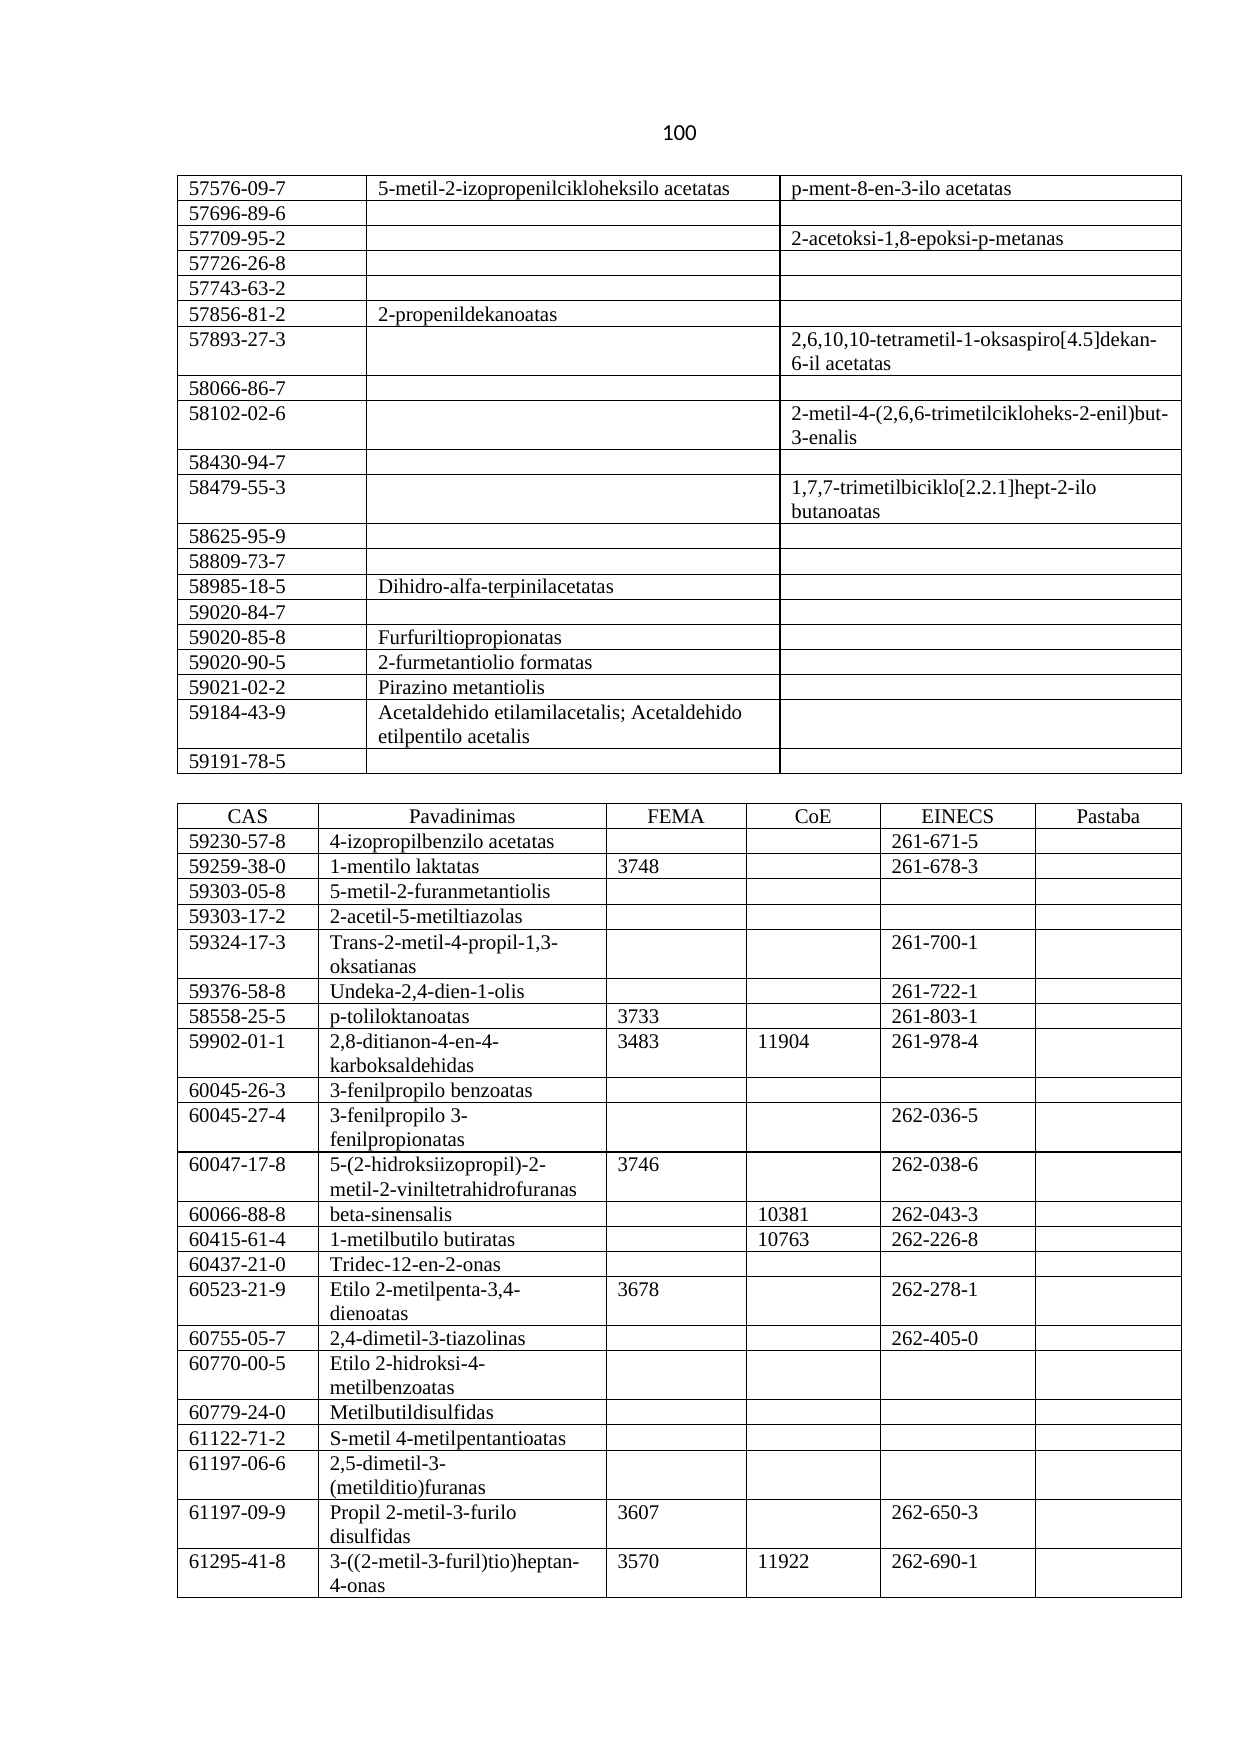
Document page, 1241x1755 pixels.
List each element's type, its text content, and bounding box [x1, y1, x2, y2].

table_cell [747, 854, 880, 878]
table_cell 262-405-0 [881, 1326, 1035, 1350]
table_cell [781, 700, 1181, 748]
table_cell 3-((2-metil-3-furil)tio)heptan-4-onas [319, 1549, 606, 1597]
table_cell 57893-27-3 [178, 327, 366, 375]
table_cell 3678 [607, 1277, 746, 1325]
table_cell [1036, 930, 1181, 978]
table_cell [781, 450, 1181, 474]
table_cell [1036, 1103, 1181, 1151]
table_cell [1036, 1326, 1181, 1350]
table_cell [367, 549, 779, 573]
table_cell [1036, 1351, 1181, 1399]
table_cell 262-036-5 [881, 1103, 1035, 1151]
table_cell [747, 829, 880, 853]
table_cell 3748 [607, 854, 746, 878]
table_cell [781, 675, 1181, 699]
table_cell p-ment-8-en-3-ilo acetatas [781, 176, 1181, 200]
table_cell [781, 650, 1181, 674]
table_cell 60779-24-0 [178, 1400, 318, 1424]
table_cell 3746 [607, 1153, 746, 1201]
table_cell 2-acetoksi-1,8-epoksi-p-metanas [781, 226, 1181, 250]
table_cell [1036, 1227, 1181, 1251]
table_cell [1036, 1549, 1181, 1597]
table_cell 59020-90-5 [178, 650, 366, 674]
table_cell S-metil 4-metilpentantioatas [319, 1425, 606, 1449]
table_cell [607, 1227, 746, 1251]
table_cell [607, 930, 746, 978]
table_cell [747, 1451, 880, 1499]
table_header EINECS [881, 804, 1035, 828]
table_cell 261-722-1 [881, 979, 1035, 1003]
table_cell [747, 979, 880, 1003]
table_cell 3607 [607, 1500, 746, 1548]
table_cell 57709-95-2 [178, 226, 366, 250]
table_cell 59230-57-8 [178, 829, 318, 853]
table_cell 60770-00-5 [178, 1351, 318, 1399]
table_cell [747, 1400, 880, 1424]
table_cell 5-metil-2-izopropenilcikloheksilo acetatas [367, 176, 779, 200]
table_cell [781, 749, 1181, 773]
table_cell 58809-73-7 [178, 549, 366, 573]
table_cell [607, 1103, 746, 1151]
table_cell Pirazino metantiolis [367, 675, 779, 699]
table_cell [367, 749, 779, 773]
table_cell 262-690-1 [881, 1549, 1035, 1597]
table_cell [747, 1103, 880, 1151]
table_cell 261-700-1 [881, 930, 1035, 978]
table_cell 59259-38-0 [178, 854, 318, 878]
table_cell 1,7,7-trimetilbiciklo[2.2.1]hept-2-ilo butanoatas [781, 475, 1181, 523]
table_cell [1036, 979, 1181, 1003]
table_cell p-toliloktanoatas [319, 1004, 606, 1028]
table_cell [747, 1004, 880, 1028]
table_header CAS [178, 804, 318, 828]
table_cell 3-fenilpropilo 3-fenilpropionatas [319, 1103, 606, 1151]
table_cell [607, 829, 746, 853]
table_cell [607, 1425, 746, 1449]
table_cell 262-038-6 [881, 1153, 1035, 1201]
table_cell Furfuriltiopropionatas [367, 625, 779, 649]
table_cell [781, 251, 1181, 275]
table_cell [1036, 854, 1181, 878]
table_cell [747, 1500, 880, 1548]
table_cell 60415-61-4 [178, 1227, 318, 1251]
table_cell 60045-27-4 [178, 1103, 318, 1151]
table_cell [367, 524, 779, 548]
table_header Pastaba [1036, 804, 1181, 828]
table_cell [607, 1202, 746, 1226]
table_cell 3733 [607, 1004, 746, 1028]
table_cell 261-978-4 [881, 1029, 1035, 1077]
table_cell 59021-02-2 [178, 675, 366, 699]
table_cell 2-acetil-5-metiltiazolas [319, 905, 606, 928]
table_cell [881, 1351, 1035, 1399]
table_cell Acetaldehido etilamilacetalis; Acetaldehido etilpentilo acetalis [367, 700, 779, 748]
table_cell 5-metil-2-furanmetantiolis [319, 879, 606, 903]
table_cell [367, 251, 779, 275]
table_cell [881, 1252, 1035, 1276]
table_cell [781, 376, 1181, 400]
table_cell 59191-78-5 [178, 749, 366, 773]
table_cell [881, 1425, 1035, 1449]
table_cell 60437-21-0 [178, 1252, 318, 1276]
table_cell [607, 1451, 746, 1499]
table_cell 59020-84-7 [178, 600, 366, 624]
table_cell [607, 1252, 746, 1276]
table_cell [1036, 1078, 1181, 1102]
table_cell 61122-71-2 [178, 1425, 318, 1449]
table_cell 59020-85-8 [178, 625, 366, 649]
table_cell 2,5-dimetil-3-(metilditio)furanas [319, 1451, 606, 1499]
table_cell [781, 201, 1181, 225]
table_cell 59303-05-8 [178, 879, 318, 903]
table_cell 57856-81-2 [178, 301, 366, 326]
table_header CoE [747, 804, 880, 828]
table_cell [881, 879, 1035, 903]
table_cell 57743-63-2 [178, 276, 366, 300]
table_cell 11922 [747, 1549, 880, 1597]
table_cell beta-sinensalis [319, 1202, 606, 1226]
table_cell [1036, 1004, 1181, 1028]
table_cell 2-propenildekanoatas [367, 301, 779, 326]
table_cell [607, 1400, 746, 1424]
table_cell 1-metilbutilo butiratas [319, 1227, 606, 1251]
table_cell [881, 1078, 1035, 1102]
table_cell 58479-55-3 [178, 475, 366, 523]
table_cell [607, 1326, 746, 1350]
table_cell [1036, 1252, 1181, 1276]
table_cell [747, 1277, 880, 1325]
table_cell [367, 327, 779, 375]
table_cell 58430-94-7 [178, 450, 366, 474]
table_cell 60045-26-3 [178, 1078, 318, 1102]
table_cell [1036, 1202, 1181, 1226]
table_cell [367, 450, 779, 474]
table_cell 60066-88-8 [178, 1202, 318, 1226]
table_cell [1036, 879, 1181, 903]
table_cell 59376-58-8 [178, 979, 318, 1003]
table_cell 58625-95-9 [178, 524, 366, 548]
table_cell [881, 1451, 1035, 1499]
table_cell [607, 1351, 746, 1399]
table_cell 2,8-ditianon-4-en-4-karboksaldehidas [319, 1029, 606, 1077]
table_cell [781, 600, 1181, 624]
table_cell 60755-05-7 [178, 1326, 318, 1350]
table_cell [1036, 1277, 1181, 1325]
table_cell [607, 879, 746, 903]
table_cell 10381 [747, 1202, 880, 1226]
table_cell [1036, 1029, 1181, 1077]
table_header Pavadinimas [319, 804, 606, 828]
table_cell 1-mentilo laktatas [319, 854, 606, 878]
table_cell [881, 1400, 1035, 1424]
table_cell [367, 376, 779, 400]
table_cell [747, 879, 880, 903]
table_cell [781, 575, 1181, 598]
table_cell 57696-89-6 [178, 201, 366, 225]
table_cell 262-650-3 [881, 1500, 1035, 1548]
table_cell 2-furmetantiolio formatas [367, 650, 779, 674]
table_cell [1036, 1500, 1181, 1548]
table_cell [367, 226, 779, 250]
table_cell 11904 [747, 1029, 880, 1077]
table_cell [747, 905, 880, 928]
table_cell 4-izopropilbenzilo acetatas [319, 829, 606, 853]
table_cell 59184-43-9 [178, 700, 366, 748]
table_cell 262-278-1 [881, 1277, 1035, 1325]
table_cell 60047-17-8 [178, 1153, 318, 1201]
table_cell [747, 1153, 880, 1201]
table_cell 61295-41-8 [178, 1549, 318, 1597]
table_cell [1036, 1153, 1181, 1201]
table_cell [781, 524, 1181, 548]
table_cell Dihidro-alfa-terpinilacetatas [367, 575, 779, 598]
table_cell 58102-02-6 [178, 401, 366, 449]
table_cell [1036, 905, 1181, 928]
table_cell Tridec-12-en-2-onas [319, 1252, 606, 1276]
table_cell [747, 930, 880, 978]
table_cell Metilbutildisulfidas [319, 1400, 606, 1424]
table_cell [781, 549, 1181, 573]
table_cell 60523-21-9 [178, 1277, 318, 1325]
table_cell 2,6,10,10-tetrametil-1-oksaspiro[4.5]dekan-6-il acetatas [781, 327, 1181, 375]
table_cell [747, 1252, 880, 1276]
table_cell Trans-2-metil-4-propil-1,3-oksatianas [319, 930, 606, 978]
table_cell [881, 905, 1035, 928]
table_cell 58558-25-5 [178, 1004, 318, 1028]
table_cell 262-043-3 [881, 1202, 1035, 1226]
table_cell [1036, 1400, 1181, 1424]
table_cell [607, 1078, 746, 1102]
table_cell 261-678-3 [881, 854, 1035, 878]
table_cell 61197-09-9 [178, 1500, 318, 1548]
table_cell 58985-18-5 [178, 575, 366, 598]
table_cell [1036, 1451, 1181, 1499]
table_header FEMA [607, 804, 746, 828]
table_cell [367, 600, 779, 624]
table_cell Propil 2-metil-3-furilo disulfidas [319, 1500, 606, 1548]
table_cell [367, 201, 779, 225]
table_cell 261-803-1 [881, 1004, 1035, 1028]
table_cell [607, 905, 746, 928]
table_cell 57726-26-8 [178, 251, 366, 275]
table_cell 59902-01-1 [178, 1029, 318, 1077]
table_cell Undeka-2,4-dien-1-olis [319, 979, 606, 1003]
table_cell 2,4-dimetil-3-tiazolinas [319, 1326, 606, 1350]
table_cell [781, 625, 1181, 649]
table_cell 2-metil-4-(2,6,6-trimetilcikloheks-2-enil)but-3-enalis [781, 401, 1181, 449]
table_cell 59303-17-2 [178, 905, 318, 928]
table_cell 5-(2-hidroksiizopropil)-2-metil-2-viniltetrahidrofuranas [319, 1153, 606, 1201]
table_cell 59324-17-3 [178, 930, 318, 978]
table_cell 10763 [747, 1227, 880, 1251]
table_cell 261-671-5 [881, 829, 1035, 853]
table_cell 3570 [607, 1549, 746, 1597]
table_cell [367, 475, 779, 523]
table_cell [1036, 829, 1181, 853]
table_cell [1036, 1425, 1181, 1449]
table_cell [367, 401, 779, 449]
table_cell [607, 979, 746, 1003]
table_cell 3-fenilpropilo benzoatas [319, 1078, 606, 1102]
table_cell Etilo 2-hidroksi-4-metilbenzoatas [319, 1351, 606, 1399]
table_cell [367, 276, 779, 300]
table_cell [747, 1425, 880, 1449]
table_cell [747, 1351, 880, 1399]
table_cell 61197-06-6 [178, 1451, 318, 1499]
table_cell 3483 [607, 1029, 746, 1077]
table_cell Etilo 2-metilpenta-3,4-dienoatas [319, 1277, 606, 1325]
table_cell [747, 1326, 880, 1350]
table_cell [747, 1078, 880, 1102]
table_cell [781, 301, 1181, 326]
table_cell 57576-09-7 [178, 176, 366, 200]
table_cell 58066-86-7 [178, 376, 366, 400]
table_cell 262-226-8 [881, 1227, 1035, 1251]
table_cell [781, 276, 1181, 300]
